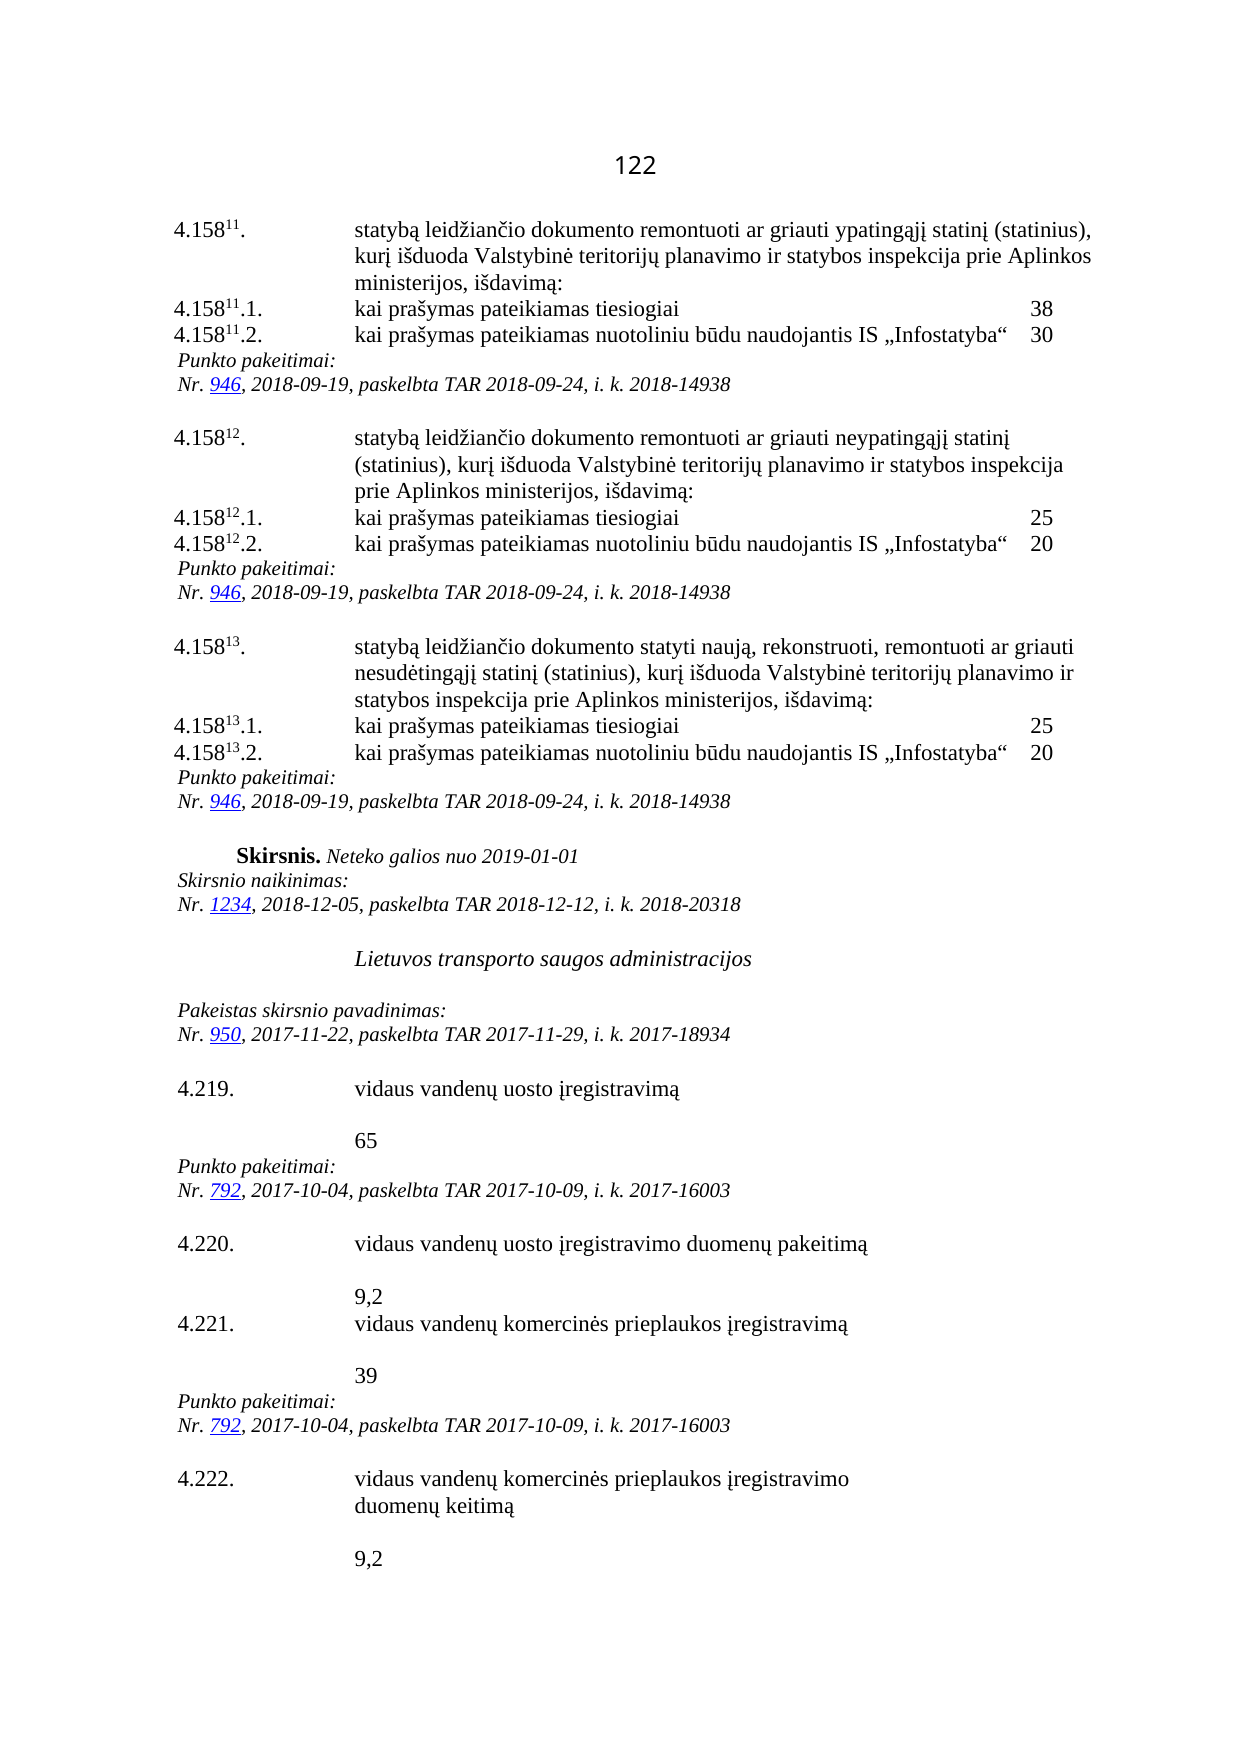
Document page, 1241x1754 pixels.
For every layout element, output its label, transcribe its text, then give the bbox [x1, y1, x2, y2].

text 4.15813. statybą leidžiančio dokumento statyti naują, rekonstruoti, remontuoti ar griauti nesudėtingąjį statinį (statinius), kurį išduoda Valstybinė teritorijų planavimo ir statybos inspekcija prie Aplinkos ministerijos, išdavimą: [174, 633, 1093, 712]
text Nr. 946, 2018-09-19, paskelbta TAR 2018-09-24, i. k. 2018-14938 [177, 580, 1093, 604]
text Pakeistas skirsnio pavadinimas: [177, 998, 1093, 1022]
text 4.15811.2. kai prašymas pateikiamas nuotoliniu būdu naudojantis IS „Infostatyba“ 30 [174, 321, 1093, 348]
text Nr. 1234, 2018-12-05, paskelbta TAR 2018-12-12, i. k. 2018-20318 [177, 892, 1093, 916]
text 4.220. vidaus vandenų uosto įregistravimo duomenų pakeitimą 9,2 [177, 1231, 945, 1309]
text Nr. 946, 2018-09-19, paskelbta TAR 2018-09-24, i. k. 2018-14938 [177, 372, 1093, 396]
text 4.15811.1. kai prašymas pateikiamas tiesiogiai 38 [174, 295, 1093, 321]
text 4.15813.2. kai prašymas pateikiamas nuotoliniu būdu naudojantis IS „Infostatyba“ 20 [174, 738, 1093, 765]
text Nr. 946, 2018-09-19, paskelbta TAR 2018-09-24, i. k. 2018-14938 [177, 789, 1093, 813]
text Punkto pakeitimai: [177, 348, 1093, 372]
text Punkto pakeitimai: [177, 765, 1093, 789]
text 4.15812. statybą leidžiančio dokumento remontuoti ar griauti neypatingąjį statinį (statinius), kurį išduoda Valstybinė teritorijų planavimo ir statybos inspekcija prie Aplinkos ministerijos, išdavimą: [174, 424, 1093, 503]
text 4.219. vidaus vandenų uosto įregistravimą 65 [177, 1074, 945, 1154]
text Lietuvos transporto saugos administracijos [354, 945, 945, 998]
text Punkto pakeitimai: [177, 556, 1093, 580]
text duomenų keitimą 9,2 [354, 1492, 945, 1571]
text Skirsnio naikinimas: [177, 868, 1093, 892]
text 4.15813.1. kai prašymas pateikiamas tiesiogiai 25 [174, 712, 1093, 738]
text Nr. 950, 2017-11-22, paskelbta TAR 2017-11-29, i. k. 2017-18934 [177, 1022, 1093, 1046]
text 4.15812.2. kai prašymas pateikiamas nuotoliniu būdu naudojantis IS „Infostatyba“ 20 [174, 530, 1093, 556]
text Nr. 792, 2017-10-04, paskelbta TAR 2017-10-09, i. k. 2017-16003 [177, 1178, 1093, 1202]
text Skirsnis. Neteko galios nuo 2019-01-01 [177, 842, 1093, 868]
text 4.222. vidaus vandenų komercinės prieplaukos įregistravimo [177, 1466, 945, 1492]
text 4.221. vidaus vandenų komercinės prieplaukos įregistravimą 39 [177, 1309, 945, 1389]
text 4.15811. statybą leidžiančio dokumento remontuoti ar griauti ypatingąjį statinį (statinius), kurį išduoda Valstybinė teritorijų planavimo ir statybos inspekcija prie Aplinkos ministerijos, išdavimą: [174, 216, 1093, 295]
text Nr. 792, 2017-10-04, paskelbta TAR 2017-10-09, i. k. 2017-16003 [177, 1413, 1093, 1437]
text 4.15812.1. kai prašymas pateikiamas tiesiogiai 25 [174, 503, 1093, 530]
text Punkto pakeitimai: [177, 1389, 1093, 1413]
text Punkto pakeitimai: [177, 1154, 1093, 1178]
